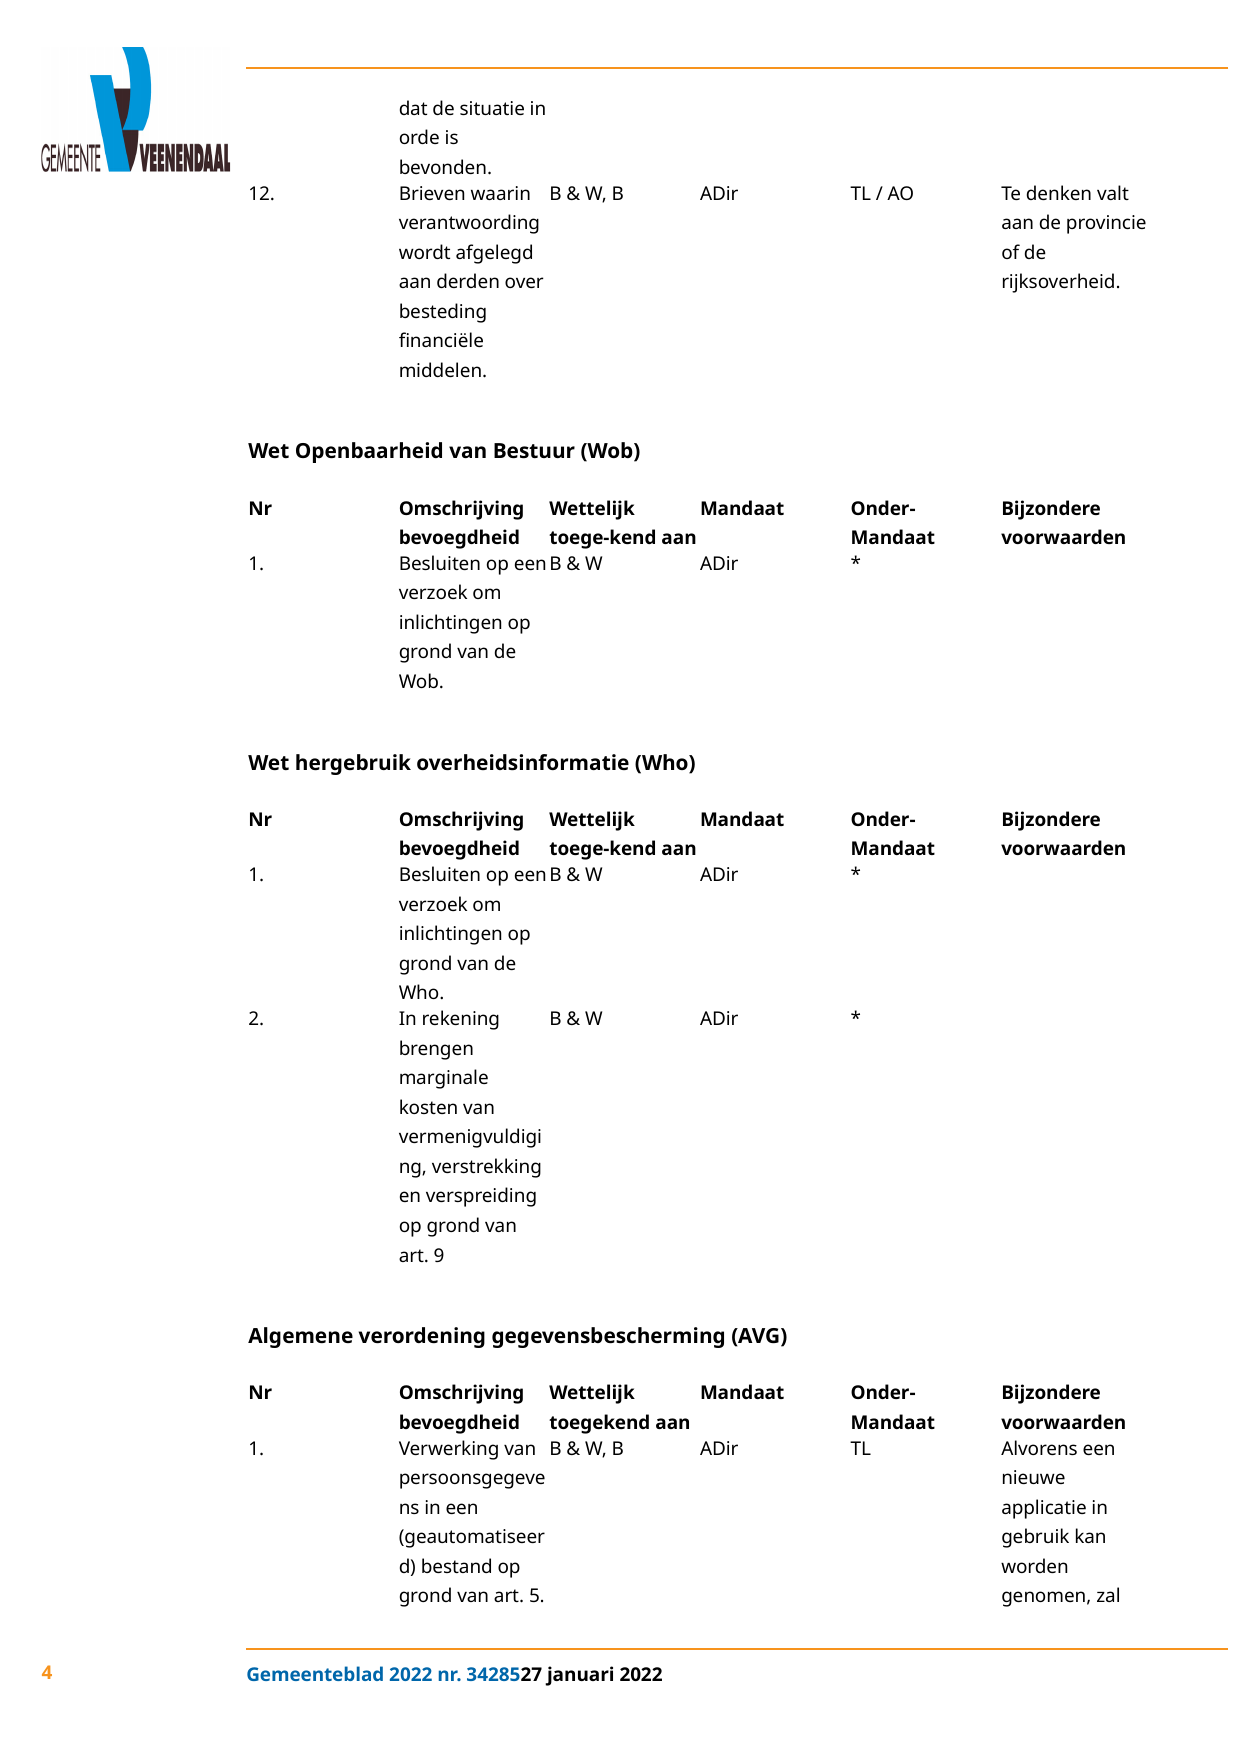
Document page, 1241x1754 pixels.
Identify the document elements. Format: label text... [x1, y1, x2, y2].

table_cell B & W [549, 550, 700, 694]
table_header Bijzondere voorwaarden [1001, 1379, 1152, 1435]
table_cell Besluiten op een verzoek om inlichtingen op grond van de Wob. [399, 550, 549, 694]
table_cell B & W [549, 861, 700, 1005]
table_cell [1001, 95, 1152, 180]
table_cell * [850, 861, 1001, 1005]
table_header Nr [248, 1379, 398, 1435]
table_cell ADir [700, 861, 850, 1005]
table_cell 2. [248, 1005, 398, 1268]
table_header Wettelijk toegekend aan [549, 1379, 700, 1435]
table_header Bijzondere voorwaarden [1001, 495, 1152, 550]
table_header Onder- Mandaat [850, 806, 1001, 861]
table_header Mandaat [700, 806, 850, 861]
table_header Wettelijk toege-kend aan [549, 495, 700, 550]
table_header Bijzondere voorwaarden [1001, 806, 1152, 861]
table_header Nr [248, 495, 398, 550]
table_cell 12. [248, 180, 398, 383]
table_cell B & W, B [549, 180, 700, 383]
table_cell dat de situatie in orde is bevonden. [399, 95, 549, 180]
table_header Wettelijk toege-kend aan [549, 806, 700, 861]
table_header Omschrijving bevoegdheid [399, 495, 549, 550]
table_cell 1. [248, 1435, 398, 1608]
table_header Onder- Mandaat [850, 495, 1001, 550]
table_cell * [850, 550, 1001, 694]
table_cell In rekening brengen marginale kosten van vermenigvuldiging, verstrekking en verspreiding op grond van art. 9 [399, 1005, 549, 1268]
text Wet Openbaarheid van Bestuur (Wob) [248, 437, 1152, 465]
table_cell 1. [248, 550, 398, 694]
table_cell [1001, 1005, 1152, 1268]
table_cell ADir [700, 1005, 850, 1268]
table_cell Te denken valt aan de provincie of de rijksoverheid. [1001, 180, 1152, 383]
table_cell Brieven waarin verantwoording wordt afgelegd aan derden over besteding financiële middelen. [399, 180, 549, 383]
table_cell TL [850, 1435, 1001, 1608]
table_header Mandaat [700, 495, 850, 550]
text Wet hergebruik overheidsinformatie (Who) [248, 748, 1152, 776]
table_cell [1001, 550, 1152, 694]
table_cell Alvorens een nieuwe applicatie in gebruik kan worden genomen, zal [1001, 1435, 1152, 1608]
table_cell 1. [248, 861, 398, 1005]
table_header Mandaat [700, 1379, 850, 1435]
table_cell B & W [549, 1005, 700, 1268]
table_header Nr [248, 806, 398, 861]
table_cell Besluiten op een verzoek om inlichtingen op grond van de Who. [399, 861, 549, 1005]
table_cell B & W, B [549, 1435, 700, 1608]
table_cell [1001, 861, 1152, 1005]
picture [41, 47, 130, 172]
table_cell [850, 95, 1001, 180]
table_cell ADir [700, 550, 850, 694]
table_cell [549, 95, 700, 180]
table_cell [248, 95, 398, 180]
table_cell [700, 95, 850, 180]
table_cell ADir [700, 180, 850, 383]
table_cell TL / AO [850, 180, 1001, 383]
table_header Omschrijving bevoegdheid [399, 806, 549, 861]
table_cell * [850, 1005, 1001, 1268]
table_cell ADir [700, 1435, 850, 1608]
table_cell Verwerking van persoonsgegevens in een (geautomatiseerd) bestand op grond van art. 5. [399, 1435, 549, 1608]
table_header Onder- Mandaat [850, 1379, 1001, 1435]
text Algemene verordening gegevensbescherming (AVG) [248, 1321, 1152, 1350]
picture [123, 47, 231, 172]
table_header Omschrijving bevoegdheid [399, 1379, 549, 1435]
